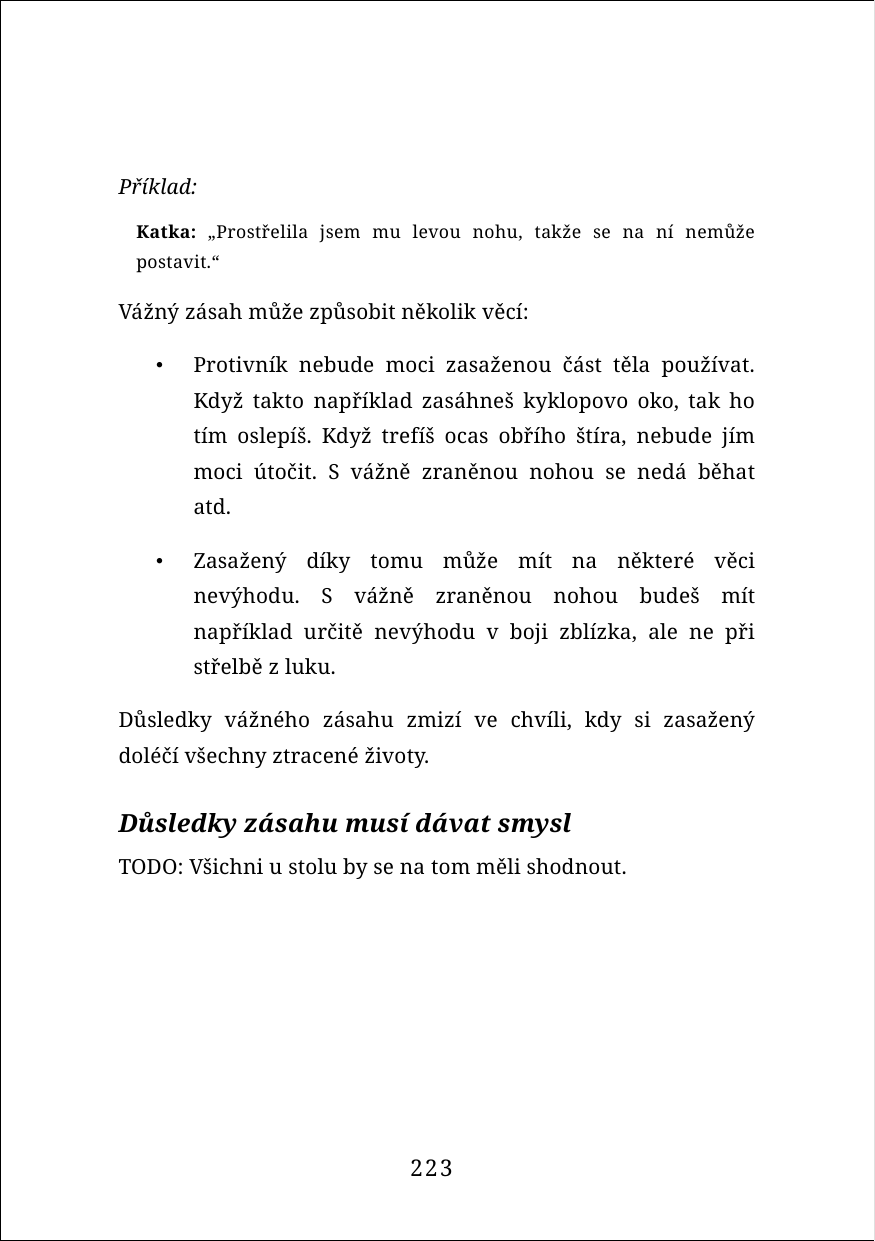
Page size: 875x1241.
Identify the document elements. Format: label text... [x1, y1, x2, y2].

text Důsledky vážného zásahu zmizí ve chvíli, kdy si zasažený doléčí všechny ztracené životy. [118, 706, 756, 769]
text Katka: „Prostřelila jsem mu levou nohu, takže se na ní nemůže postavit.“ [136, 219, 756, 273]
text Příklad: [118, 172, 756, 200]
list Zasažený díky tomu může mít na některé věci nevýhodu. S vážně zraněnou nohou budeš mít například určitě nevýhodu v boji zblízka, ale ne při střelbě z luku. [156, 546, 756, 681]
text Vážný zásah může způsobit několik věcí: [118, 297, 756, 326]
text TODO: Všichni u stolu by se na tom měli shodnout. [118, 852, 756, 880]
subtitle Důsledky zásahu musí dávat smysl [118, 806, 756, 840]
list Protivník nebude moci zasaženou část těla používat. Když takto například zasáhneš kyklopovo oko, tak ho tím oslepíš. Když trefíš ocas obřího štíra, nebude jím moci útočit. S vážně zraněnou nohou se nedá běhat atd. [156, 350, 756, 521]
